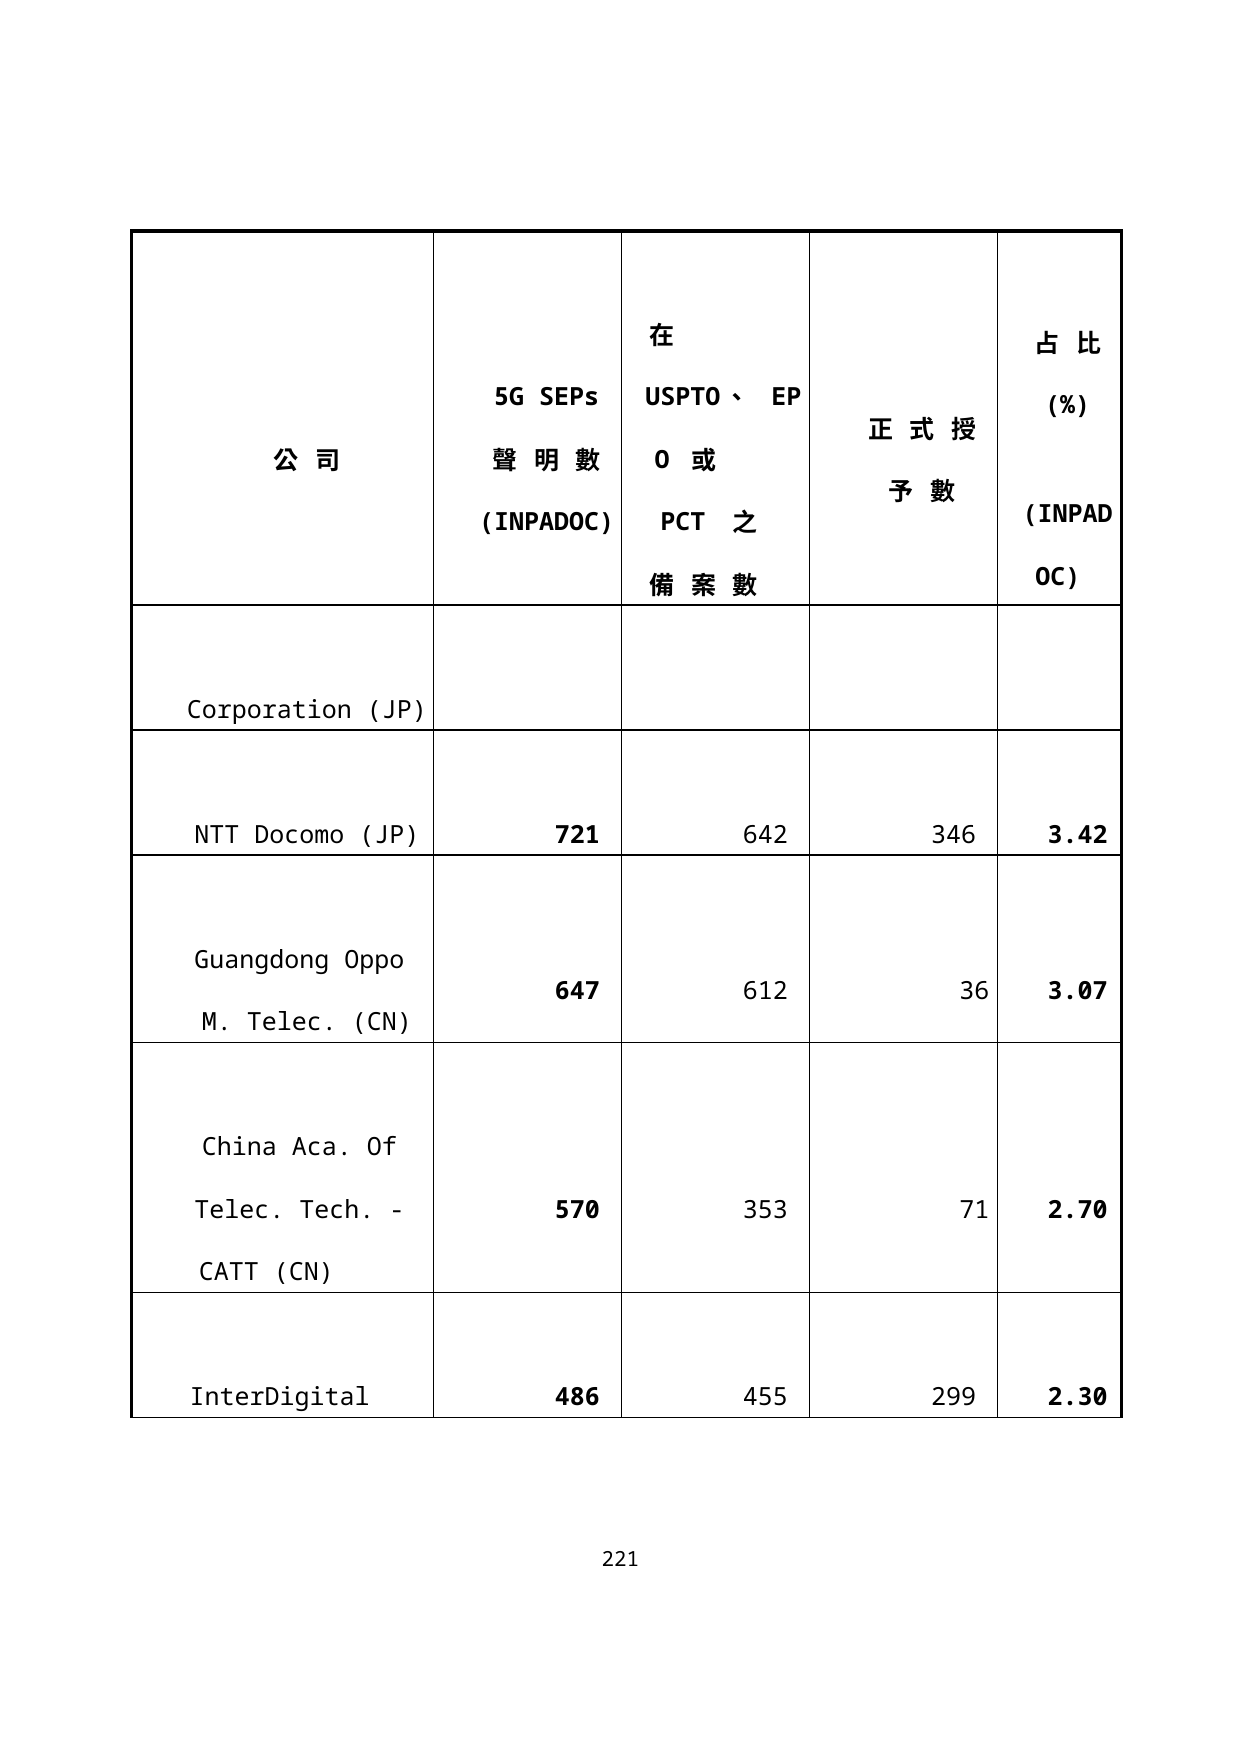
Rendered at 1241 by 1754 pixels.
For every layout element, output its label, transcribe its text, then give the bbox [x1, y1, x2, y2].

table_cell Corporation (JP) [133, 606, 433, 729]
table_cell 612 [622, 856, 809, 1042]
table_cell Guangdong Oppo M. Telec. (CN) [133, 856, 433, 1042]
table_cell 455 [622, 1293, 809, 1417]
table_cell 2.30 [998, 1293, 1120, 1417]
table_cell China Aca. Of Telec. Tech. - CATT (CN) [133, 1043, 433, 1292]
table_cell 2.70 [998, 1043, 1120, 1292]
table_cell InterDigital [133, 1293, 433, 1417]
table_header 正式授予數 [810, 233, 997, 604]
table_header 占比(%) (INPADOC) [998, 233, 1120, 604]
table_cell [434, 606, 621, 729]
table_cell 36 [810, 856, 997, 1042]
table_header 公司 [133, 233, 433, 604]
table_header 5G SEPs聲明數(INPADOC) [434, 233, 621, 604]
table_cell 71 [810, 1043, 997, 1292]
table_cell 647 [434, 856, 621, 1042]
table_cell 353 [622, 1043, 809, 1292]
table_cell 3.07 [998, 856, 1120, 1042]
table_cell [998, 606, 1120, 729]
table_cell [810, 606, 997, 729]
table_cell 346 [810, 731, 997, 854]
table_header 在USPTO、EPO或 PCT之備案數 [622, 233, 809, 604]
table_cell 299 [810, 1293, 997, 1417]
table_cell 721 [434, 731, 621, 854]
table_cell 570 [434, 1043, 621, 1292]
table_cell [622, 606, 809, 729]
table_cell 3.42 [998, 731, 1120, 854]
table_cell 642 [622, 731, 809, 854]
table_cell NTT Docomo (JP) [133, 731, 433, 854]
table_cell 486 [434, 1293, 621, 1417]
